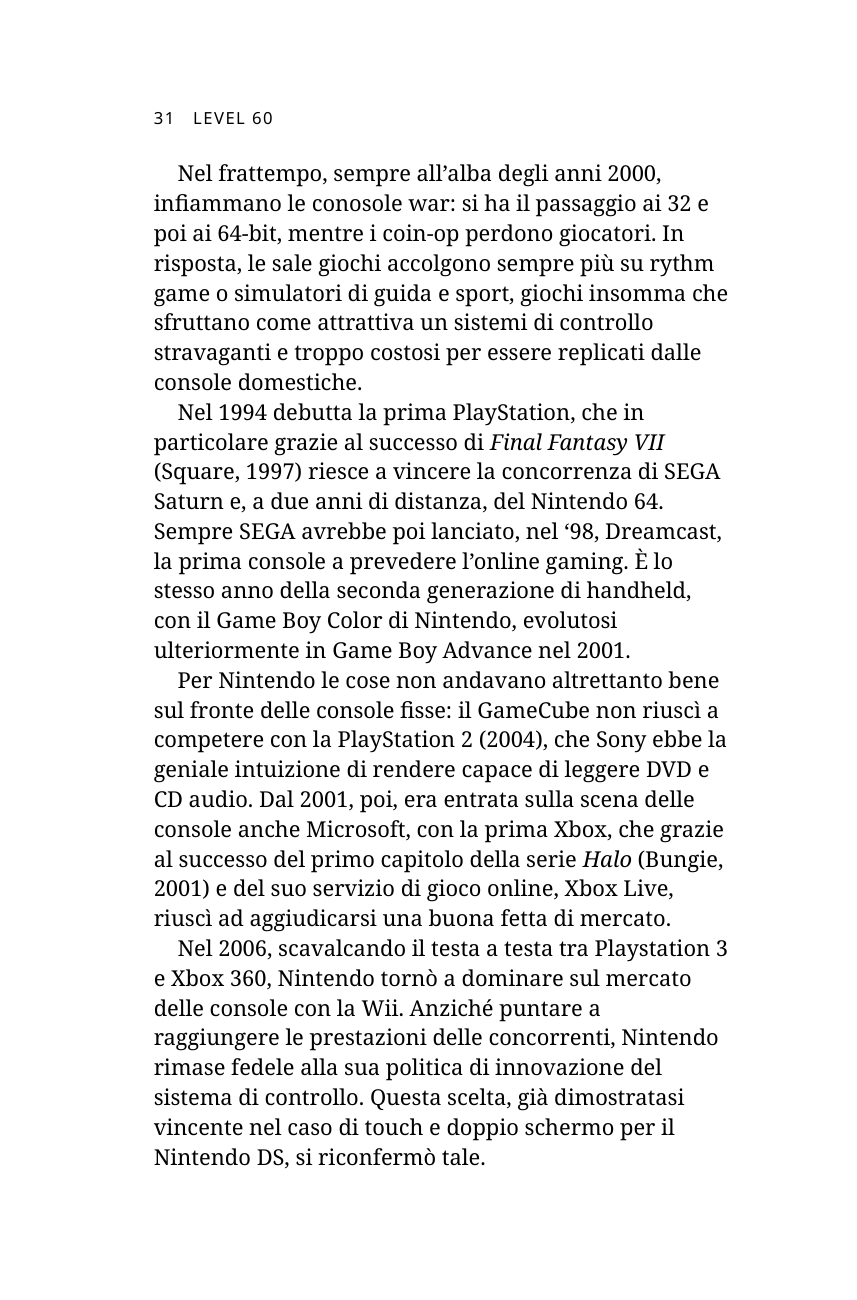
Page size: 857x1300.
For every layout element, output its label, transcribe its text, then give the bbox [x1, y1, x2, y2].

text Nel 1994 debutta la prima PlayStation, che in particolare grazie al successo di Final Fantasy VII (Square, 1997) riesce a vincere la concorrenza di SEGA Saturn e, a due anni di distanza, del Nintendo 64. Sempre SEGA avrebbe poi lanciato, nel ‘98, Dreamcast, la prima console a prevedere l’online gaming. È lo stesso anno della seconda generazione di handheld, con il Game Boy Color di Nintendo, evolutosi ulteriormente in Game Boy Advance nel 2001. [153, 397, 732, 665]
text Nel 2006, scavalcando il testa a testa tra Playstation 3 e Xbox 360, Nintendo tornò a dominare sul mercato delle console con la Wii. Anziché puntare a raggiungere le prestazioni delle concorrenti, Nintendo rimase fedele alla sua politica di innovazione del sistema di controllo. Questa scelta, già dimostratasi vincente nel caso di touch e doppio schermo per il Nintendo DS, si riconfermò tale. [153, 933, 732, 1171]
text Nel frattempo, sempre all’alba degli anni 2000, infiammano le conosole war: si ha il passaggio ai 32 e poi ai 64-bit, mentre i coin-op perdono giocatori. In risposta, le sale giochi accolgono sempre più su rythm game o simulatori di guida e sport, giochi insomma che sfruttano come attrattiva un sistemi di controllo stravaganti e troppo costosi per essere replicati dalle console domestiche. [153, 158, 732, 397]
text Per Nintendo le cose non andavano altrettanto bene sul fronte delle console fisse: il GameCube non riuscì a competere con la PlayStation 2 (2004), che Sony ebbe la geniale intuizione di rendere capace di leggere DVD e CD audio. Dal 2001, poi, era entrata sulla scena delle console anche Microsoft, con la prima Xbox, che grazie al successo del primo capitolo della serie Halo (Bungie, 2001) e del suo servizio di gioco online, Xbox Live, riuscì ad aggiudicarsi una buona fetta di mercato. [153, 665, 732, 933]
